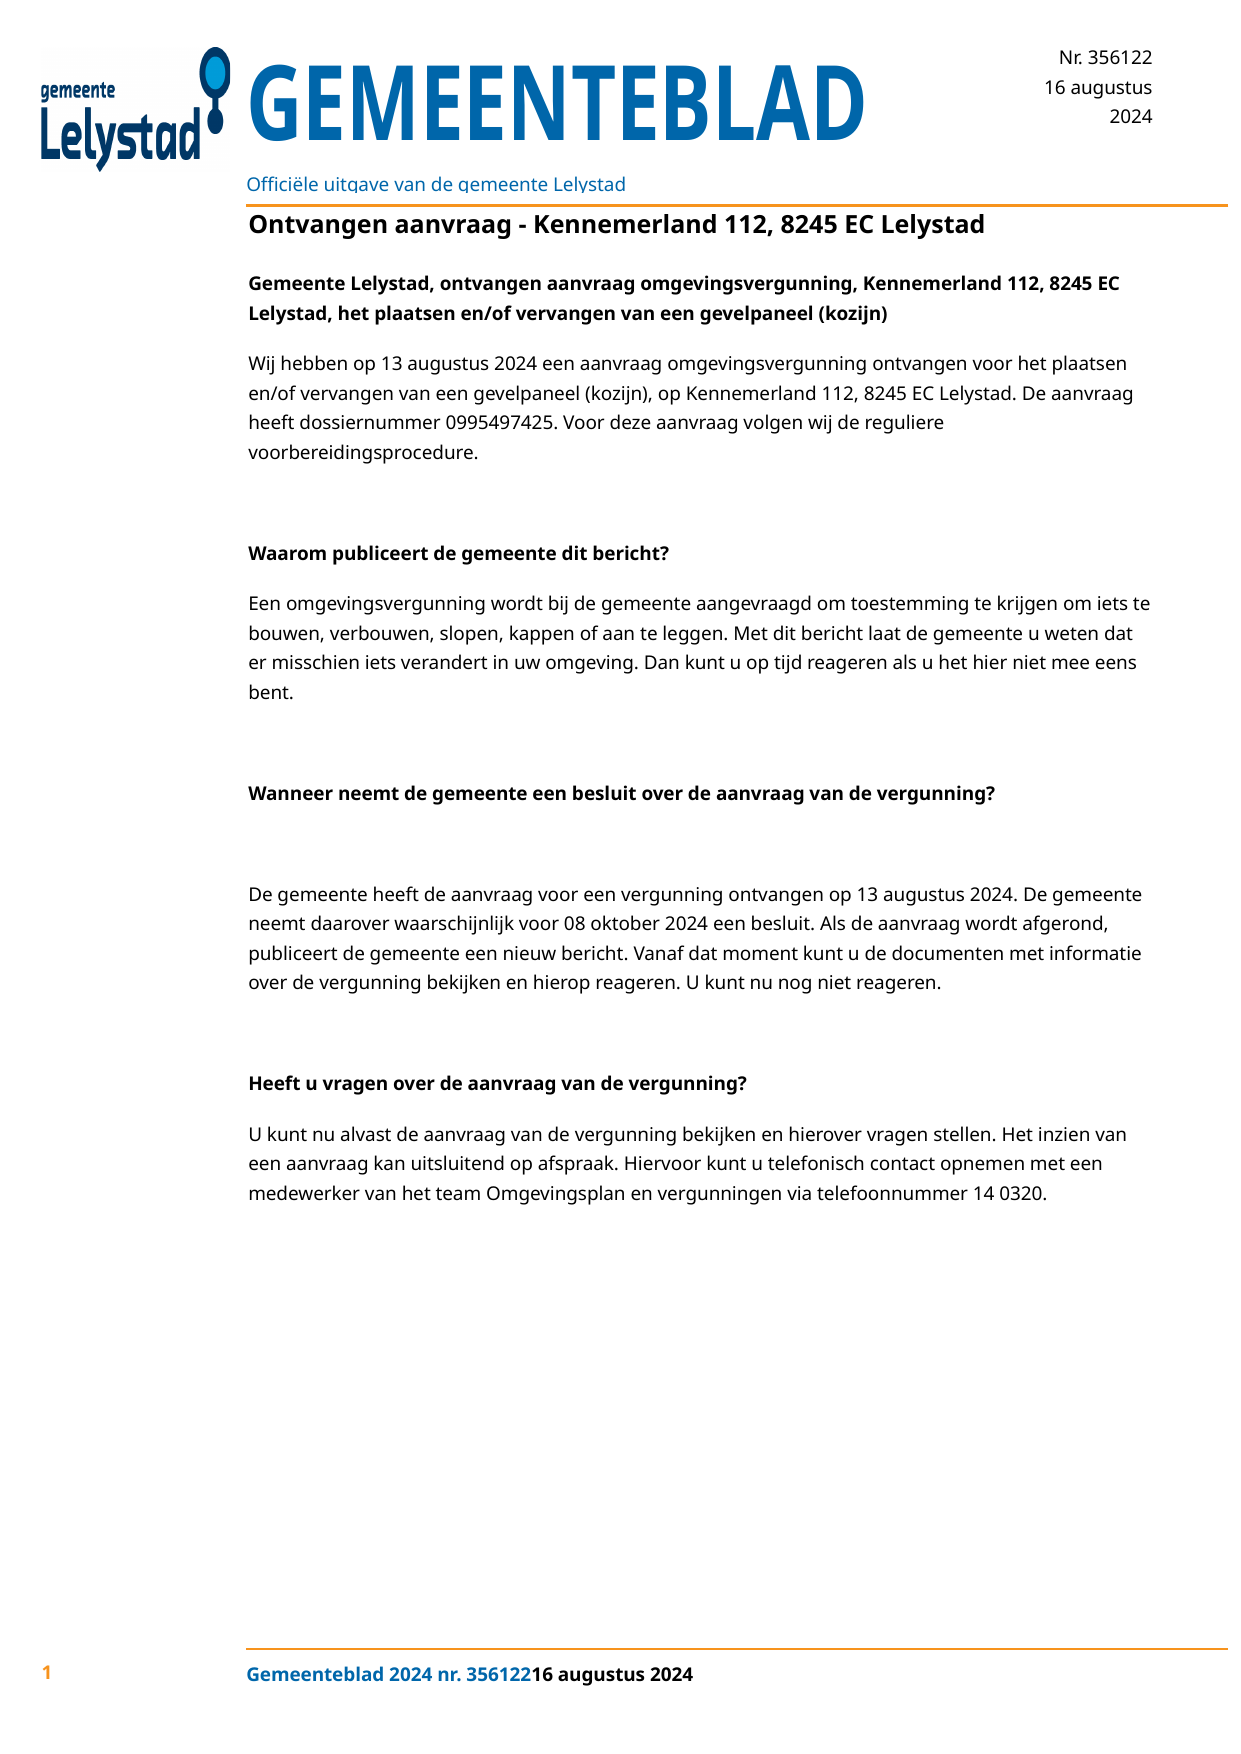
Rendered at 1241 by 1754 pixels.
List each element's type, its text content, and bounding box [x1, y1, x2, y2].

text Gemeente Lelystad, ontvangen aanvraag omgevingsvergunning, Kennemerland 112, 8245 EC Lelystad, het plaatsen en/of vervangen van een gevelpaneel (kozijn) [248, 270, 1152, 326]
text Waarom publiceert de gemeente dit bericht? [248, 540, 1152, 566]
text U kunt nu alvast de aanvraag van de vergunning bekijken en hierover vragen stellen. Het inzien van een aanvraag kan uitsluitend op afspraak. Hiervoor kunt u telefonisch contact opnemen met een medewerker van het team Omgevingsplan en vergunningen via telefoonnummer 14 0320. [248, 1121, 1152, 1206]
text De gemeente heeft de aanvraag voor een vergunning ontvangen op 13 augustus 2024. De gemeente neemt daarover waarschijnlijk voor 08 oktober 2024 een besluit. Als de aanvraag wordt afgerond, publiceert de gemeente een nieuw bericht. Vanaf dat moment kunt u de documenten met informatie over de vergunning bekijken en hierop reageren. U kunt nu nog niet reageren. [248, 881, 1152, 995]
text Ontvangen aanvraag - Kennemerland 112, 8245 EC Lelystad [248, 207, 1152, 241]
text Wanneer neemt de gemeente een besluit over de aanvraag van de vergunning? [248, 780, 1152, 806]
picture [41, 47, 231, 172]
text Wij hebben op 13 augustus 2024 een aanvraag omgevingsvergunning ontvangen voor het plaatsen en/of vervangen van een gevelpaneel (kozijn), op Kennemerland 112, 8245 EC Lelystad. De aanvraag heeft dossiernummer 0995497425. Voor deze aanvraag volgen wij de reguliere voorbereidingsprocedure. [248, 350, 1152, 465]
text Een omgevingsvergunning wordt bij de gemeente aangevraagd om toestemming te krijgen om iets te bouwen, verbouwen, slopen, kappen of aan te leggen. Met dit bericht laat de gemeente u weten dat er misschien iets verandert in uw omgeving. Dan kunt u op tijd reageren als u het hier niet mee eens bent. [248, 590, 1152, 705]
text Heeft u vragen over de aanvraag van de vergunning? [248, 1070, 1152, 1096]
